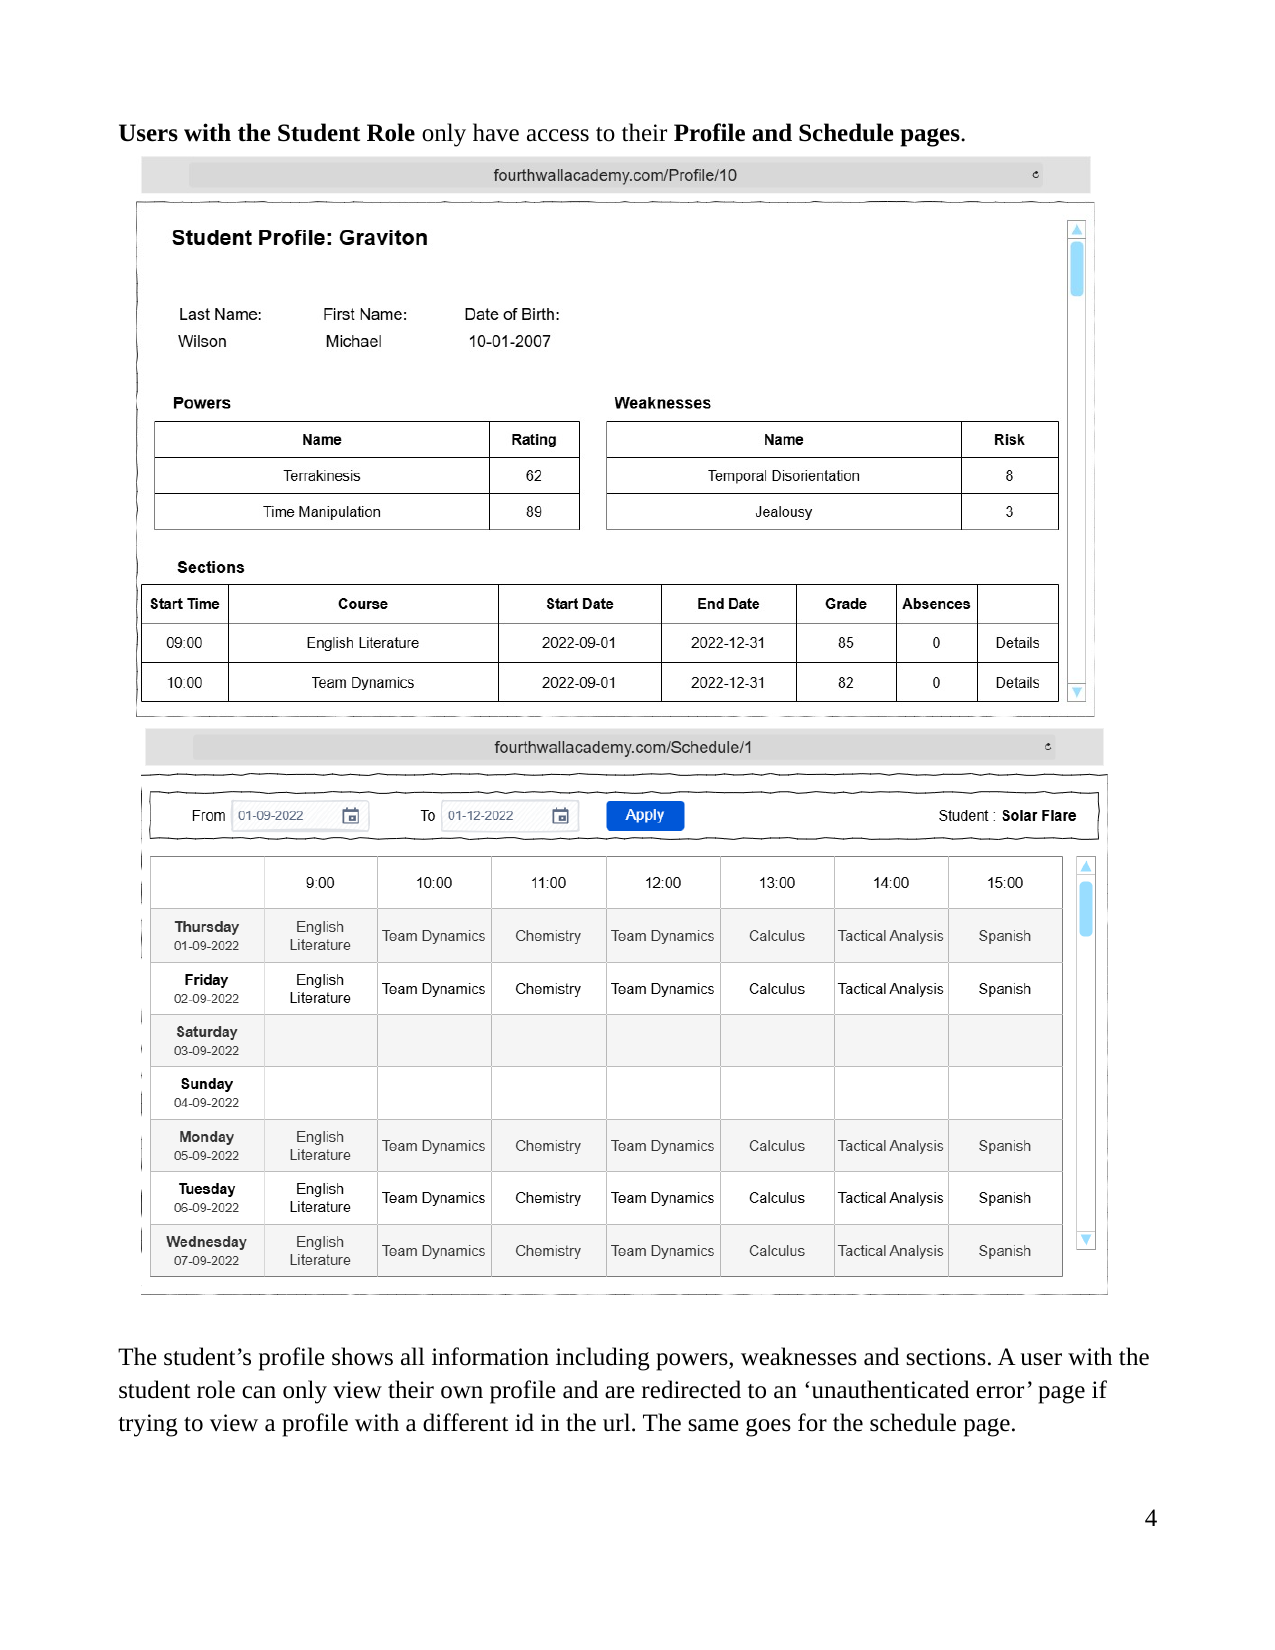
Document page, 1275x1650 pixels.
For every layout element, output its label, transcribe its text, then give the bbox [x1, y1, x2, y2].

picture [141, 728, 1108, 1295]
text The student’s profile shows all information including powers, weaknesses and sections. A user with the student role can only view their own profile and are redirected to an ‘unauthenticated error’ page if trying to view a profile with a different id in the url. The same goes for the schedule page. [118, 1342, 1157, 1437]
picture [136, 156, 1095, 717]
text Users with the Student Role only have access to their Profile and Schedule pages. [118, 118, 1157, 147]
